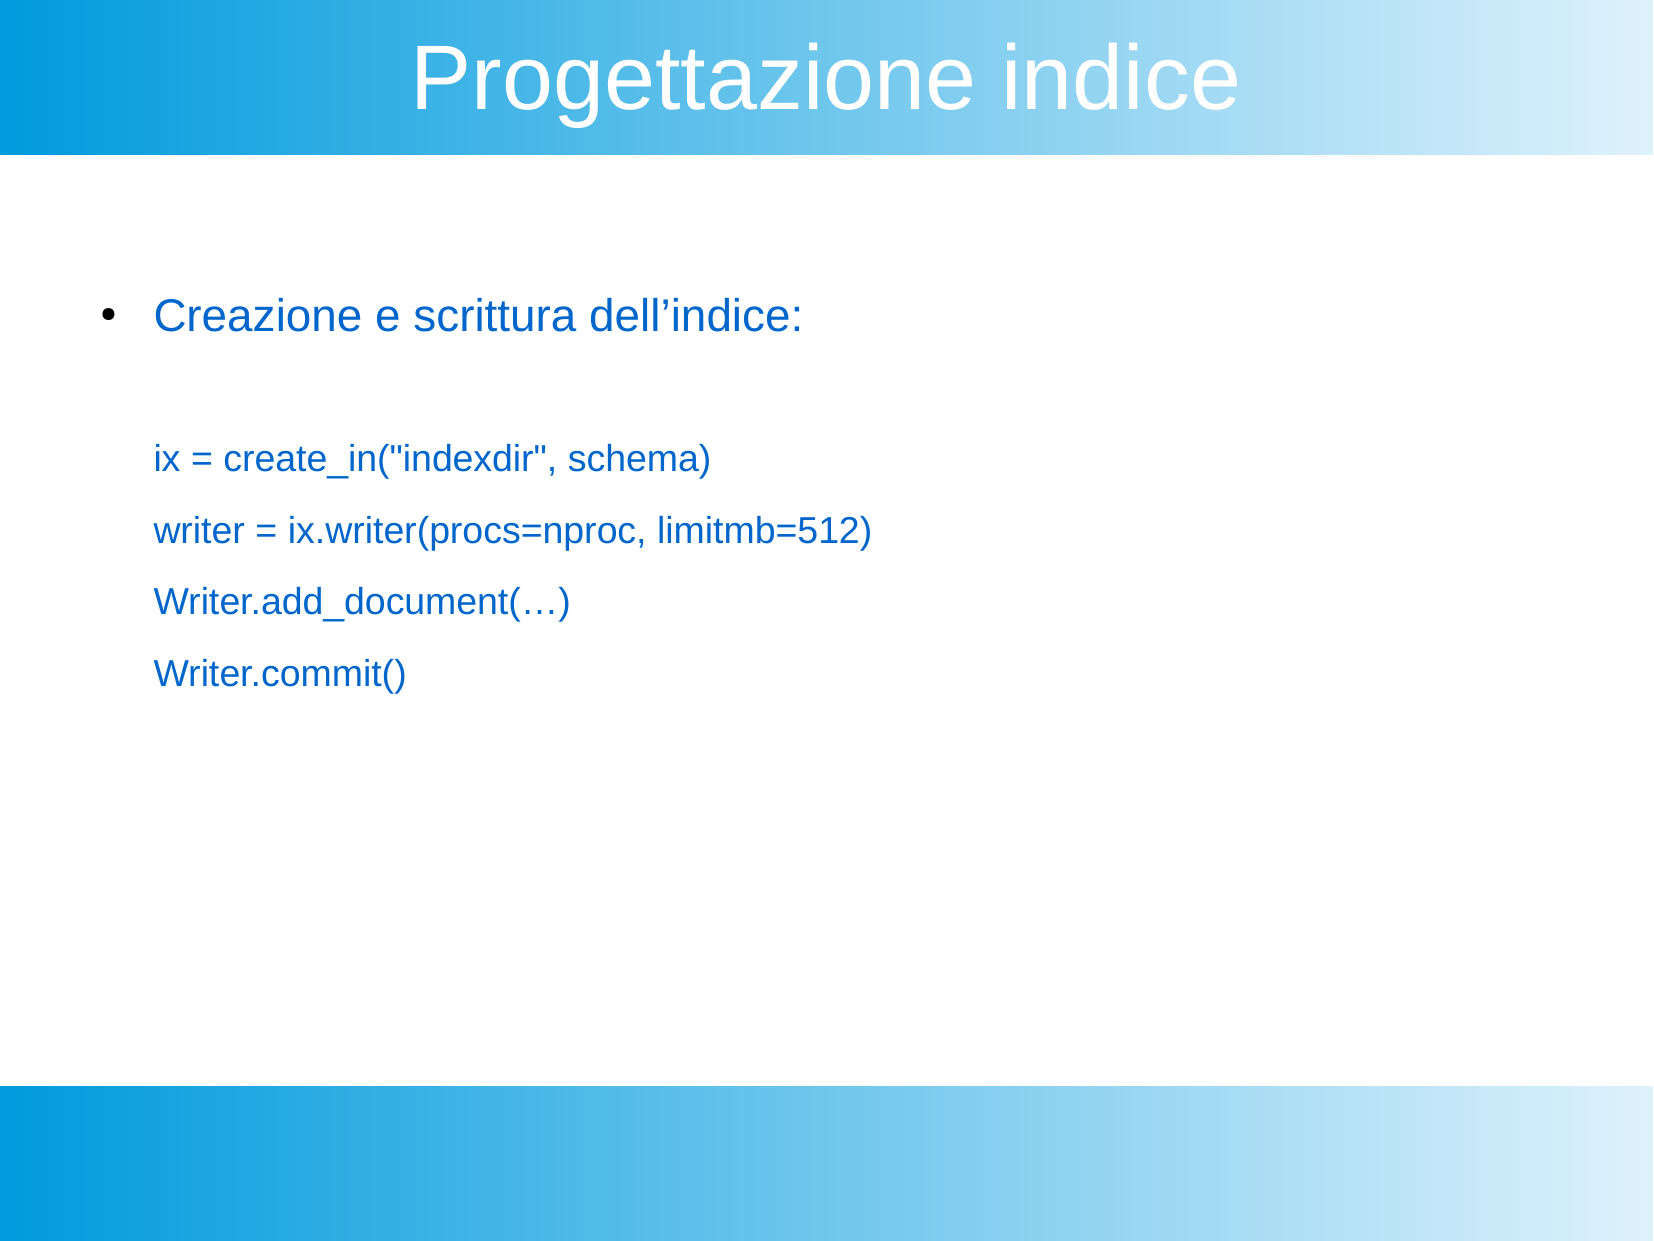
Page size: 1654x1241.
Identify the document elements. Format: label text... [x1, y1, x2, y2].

title Progettazione indice [82, 25, 1571, 130]
list Creazione e scrittura dell’indice: ix = create_in("indexdir", schema) writer = ix.writer(procs=nproc, limitmb=512) Writer.add_document(…) Writer.commit() [82, 290, 1571, 1010]
